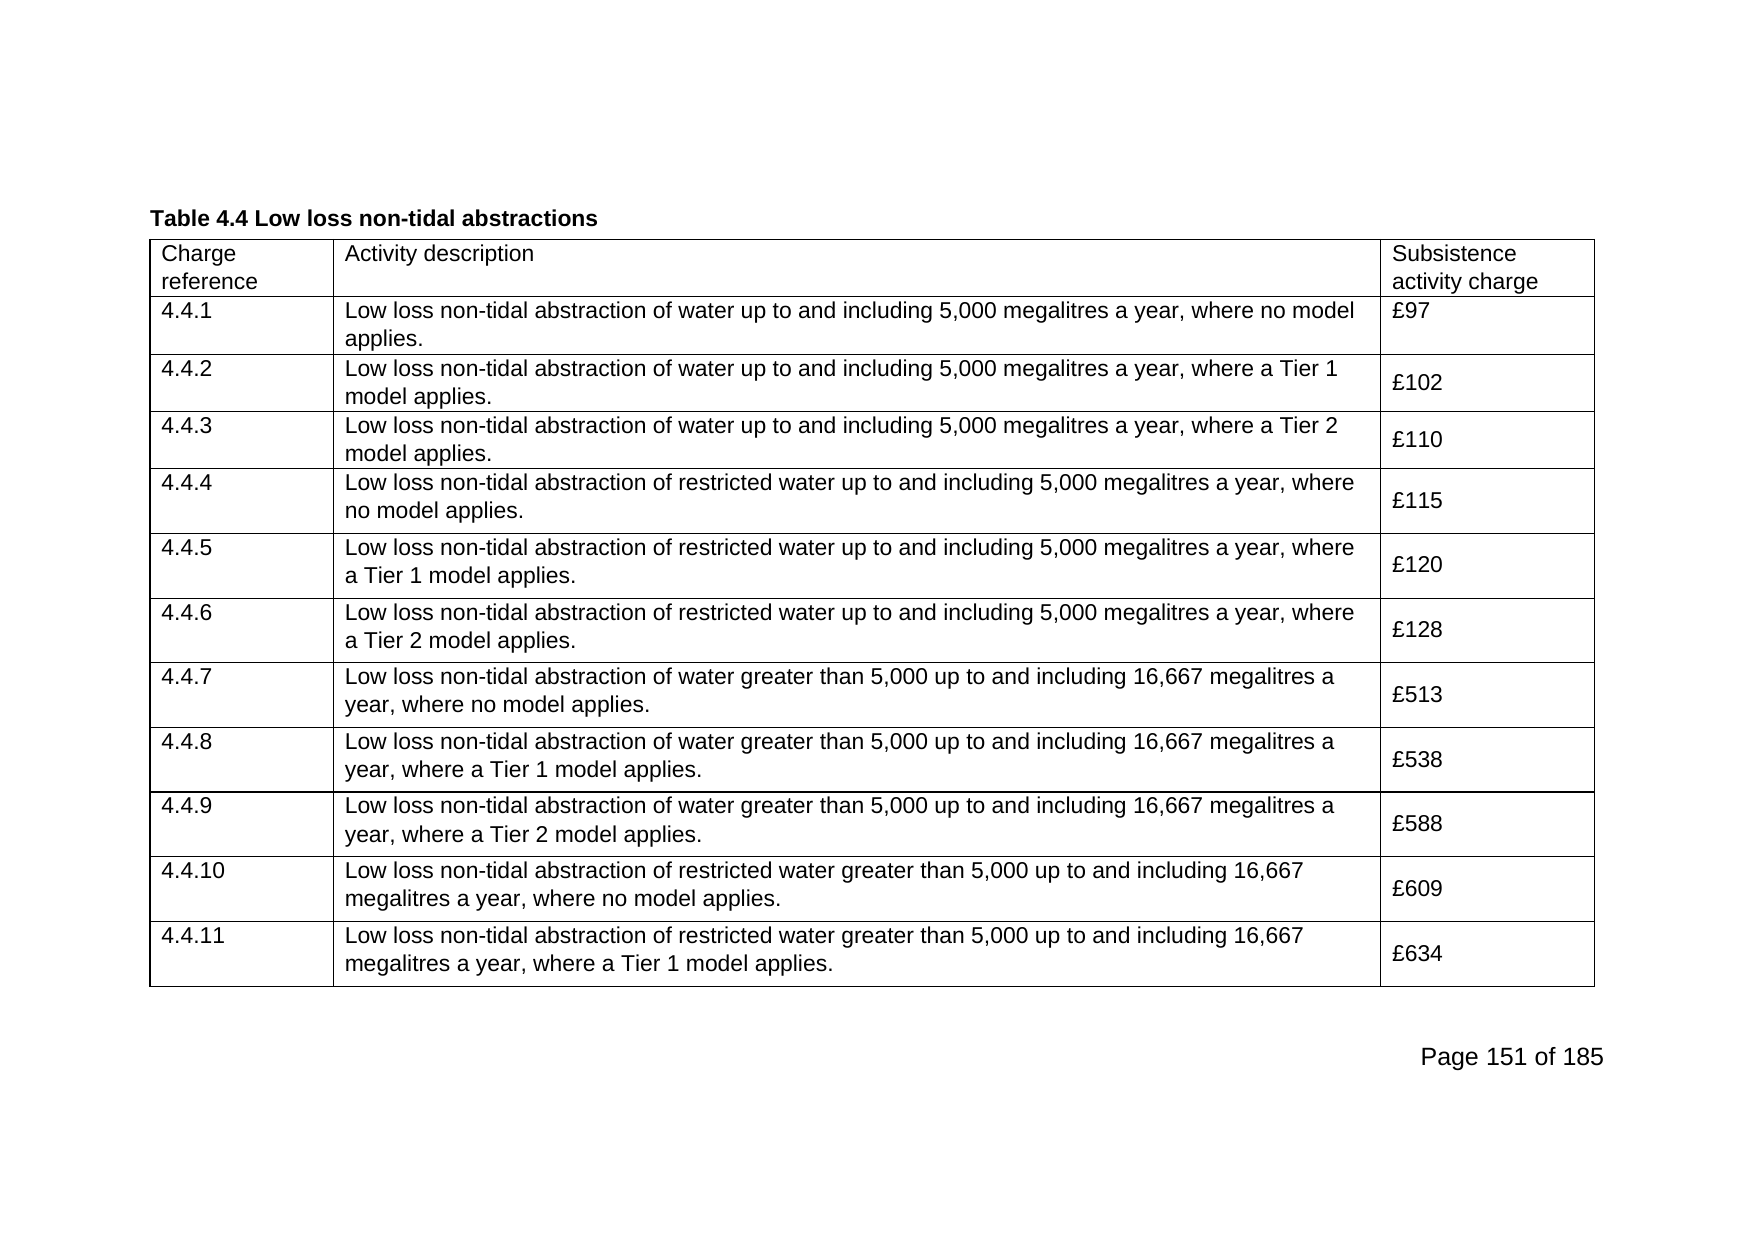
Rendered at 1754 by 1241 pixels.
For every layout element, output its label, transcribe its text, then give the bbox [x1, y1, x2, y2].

table_cell 4.4.11 [151, 922, 333, 986]
table_cell 4.4.1 [151, 297, 333, 353]
table_cell £110 [1381, 412, 1594, 468]
table_cell 4.4.8 [151, 728, 333, 791]
subtitle Table 4.4 Low loss non-tidal abstractions [150, 204, 1604, 231]
table_cell Low loss non-tidal abstraction of water greater than 5,000 up to and including 16,667 megalitres a year, where no model applies. [334, 663, 1380, 727]
table_cell £115 [1381, 469, 1594, 533]
table_cell 4.4.4 [151, 469, 333, 533]
table_cell 4.4.9 [151, 793, 333, 856]
table_cell £102 [1381, 355, 1594, 411]
table_cell Low loss non-tidal abstraction of water up to and including 5,000 megalitres a year, where a Tier 1 model applies. [334, 355, 1380, 411]
table_cell 4.4.2 [151, 355, 333, 411]
table_cell Low loss non-tidal abstraction of water greater than 5,000 up to and including 16,667 megalitres a year, where a Tier 1 model applies. [334, 728, 1380, 791]
table_cell Low loss non-tidal abstraction of water up to and including 5,000 megalitres a year, where no model applies. [334, 297, 1380, 353]
table_cell 4.4.10 [151, 857, 333, 921]
table_cell Low loss non-tidal abstraction of water greater than 5,000 up to and including 16,667 megalitres a year, where a Tier 2 model applies. [334, 793, 1380, 856]
table_cell Low loss non-tidal abstraction of restricted water up to and including 5,000 megalitres a year, where no model applies. [334, 469, 1380, 533]
table_cell £538 [1381, 728, 1594, 791]
table_header Charge reference [151, 240, 333, 296]
table_cell 4.4.7 [151, 663, 333, 727]
table_cell Low loss non-tidal abstraction of restricted water up to and including 5,000 megalitres a year, where a Tier 2 model applies. [334, 599, 1380, 662]
table_cell 4.4.3 [151, 412, 333, 468]
table_cell £588 [1381, 793, 1594, 856]
table_cell £97 [1381, 297, 1594, 353]
table_cell 4.4.6 [151, 599, 333, 662]
table_cell £120 [1381, 534, 1594, 597]
table_header Activity description [334, 240, 1380, 296]
table_cell Low loss non-tidal abstraction of water up to and including 5,000 megalitres a year, where a Tier 2 model applies. [334, 412, 1380, 468]
table_cell 4.4.5 [151, 534, 333, 597]
table_cell £513 [1381, 663, 1594, 727]
table_cell £634 [1381, 922, 1594, 986]
table_header Subsistence activity charge [1381, 240, 1594, 296]
table_cell Low loss non-tidal abstraction of restricted water up to and including 5,000 megalitres a year, where a Tier 1 model applies. [334, 534, 1380, 597]
table_cell Low loss non-tidal abstraction of restricted water greater than 5,000 up to and including 16,667 megalitres a year, where no model applies. [334, 857, 1380, 921]
table_cell £609 [1381, 857, 1594, 921]
table_cell £128 [1381, 599, 1594, 662]
table_cell Low loss non-tidal abstraction of restricted water greater than 5,000 up to and including 16,667 megalitres a year, where a Tier 1 model applies. [334, 922, 1380, 986]
